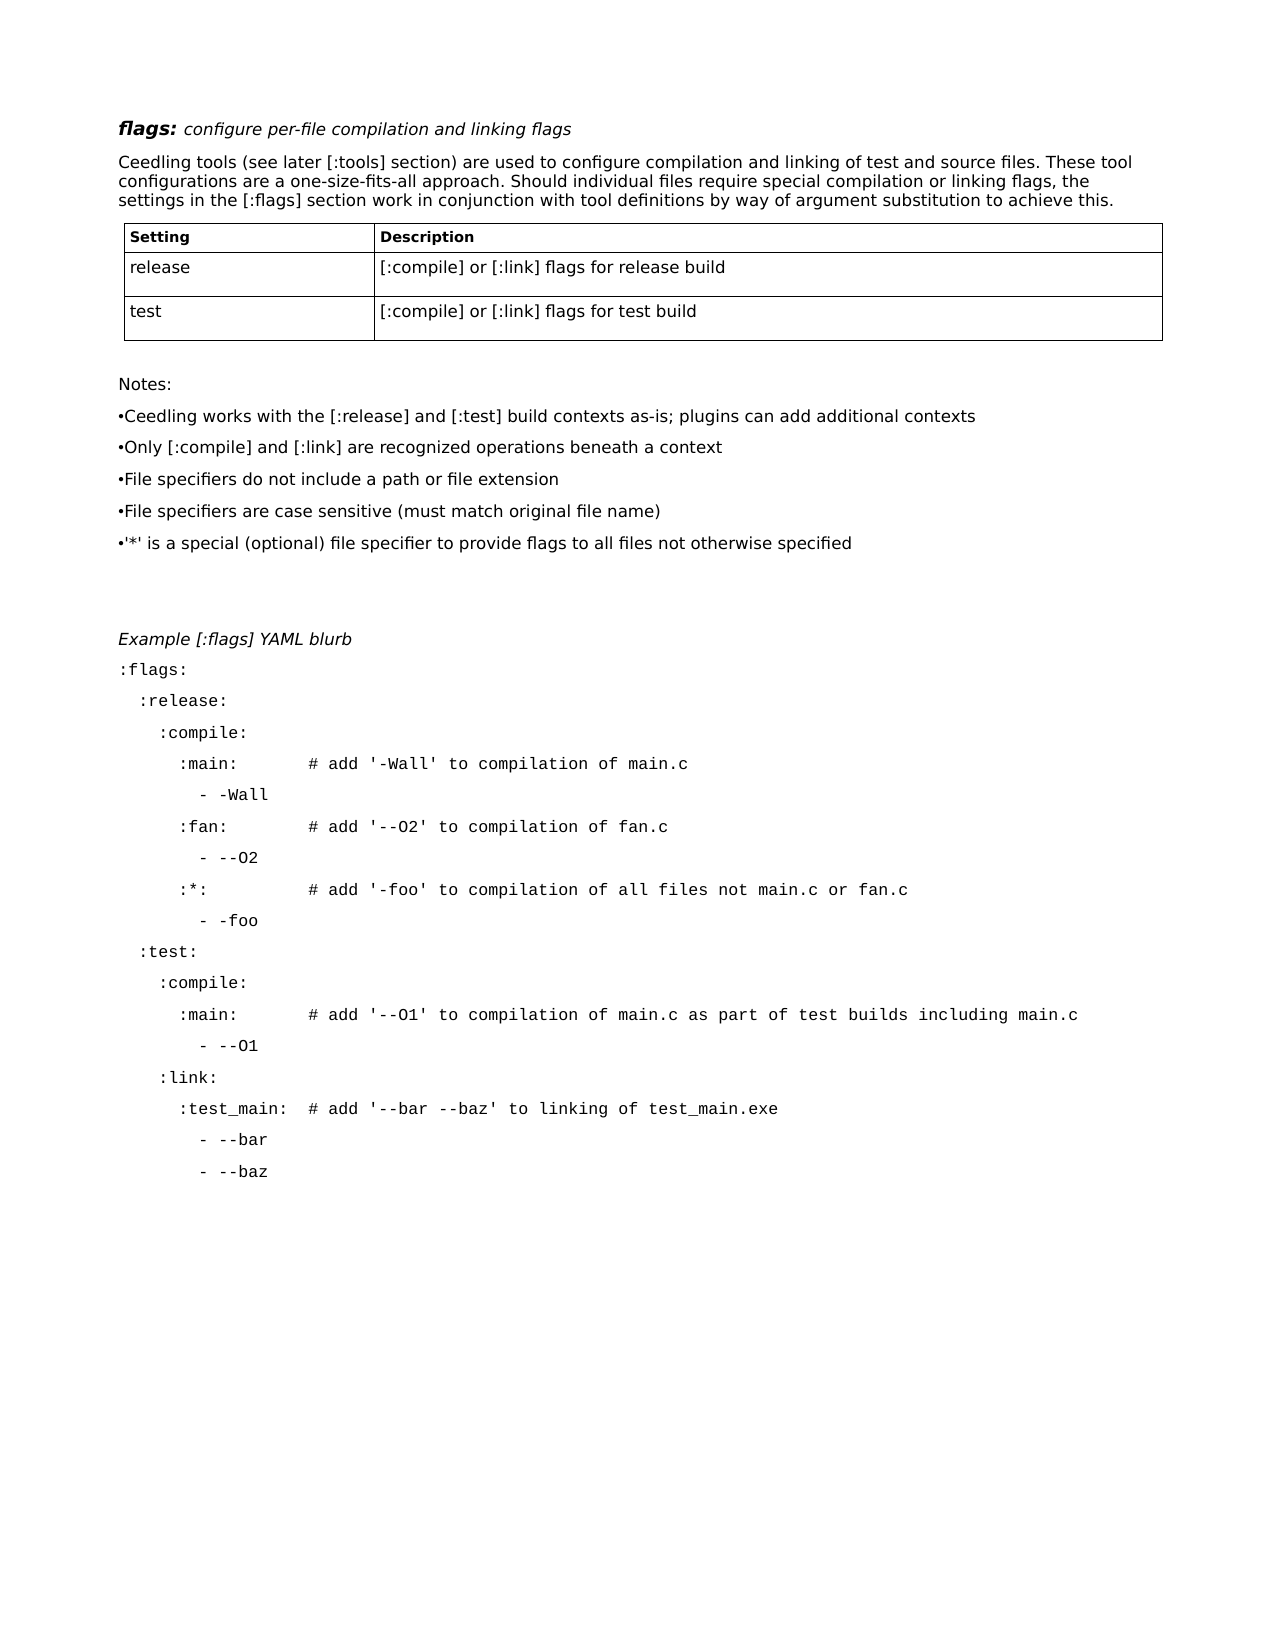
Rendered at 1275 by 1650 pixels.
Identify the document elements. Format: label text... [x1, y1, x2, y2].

text :test_main: # add '--bar --baz' to linking of test_main.exe [118, 1101, 1157, 1119]
list Only [:compile] and [:link] are recognized operations beneath a context [118, 438, 1157, 458]
text Ceedling tools (see later [:tools] section) are used to configure compilation and linking of test and source files. These tool configurations are a one-size-fits-all approach. Should individual files require special compilation or linking flags, the settings in the [:flags] section work in conjunction with tool definitions by way of argument substitution to achieve this. [118, 152, 1157, 211]
text :compile: [118, 724, 1157, 743]
list File specifiers do not include a path or file extension [118, 470, 1157, 490]
text :*: # add '-foo' to compilation of all files not main.c or fan.c [118, 881, 1157, 900]
text Notes: [118, 375, 1157, 394]
text - --bar [118, 1132, 1157, 1151]
text :fan: # add '--O2' to compilation of fan.c [118, 818, 1157, 837]
list File specifiers are case sensitive (must match original file name) [118, 502, 1157, 522]
text - --baz [118, 1163, 1157, 1182]
text - -foo [118, 912, 1157, 931]
table_cell [:compile] or [:link] flags for test build [375, 297, 1162, 340]
text :link: [118, 1069, 1157, 1088]
subtitle flags: configure per-file compilation and linking flags [118, 118, 1157, 140]
table_cell test [125, 297, 374, 340]
text Example [:flags] YAML blurb [118, 630, 1157, 649]
table_header Setting [125, 224, 374, 252]
list Ceedling works with the [:release] and [:test] build contexts as-is; plugins can add additional contexts [118, 407, 1157, 426]
table_header Description [375, 224, 1162, 252]
text - --O2 [118, 850, 1157, 868]
text :compile: [118, 975, 1157, 994]
text - --O1 [118, 1038, 1157, 1057]
table_cell release [125, 253, 374, 296]
text :release: [118, 693, 1157, 712]
text :main: # add '-Wall' to compilation of main.c [118, 756, 1157, 774]
text :main: # add '--O1' to compilation of main.c as part of test builds including main.c [118, 1006, 1157, 1025]
list '*' is a special (optional) file specifier to provide flags to all files not otherwise specified [118, 534, 1157, 553]
text :flags: [118, 662, 1157, 680]
text :test: [118, 944, 1157, 963]
table_cell [:compile] or [:link] flags for release build [375, 253, 1162, 296]
text - -Wall [118, 787, 1157, 806]
